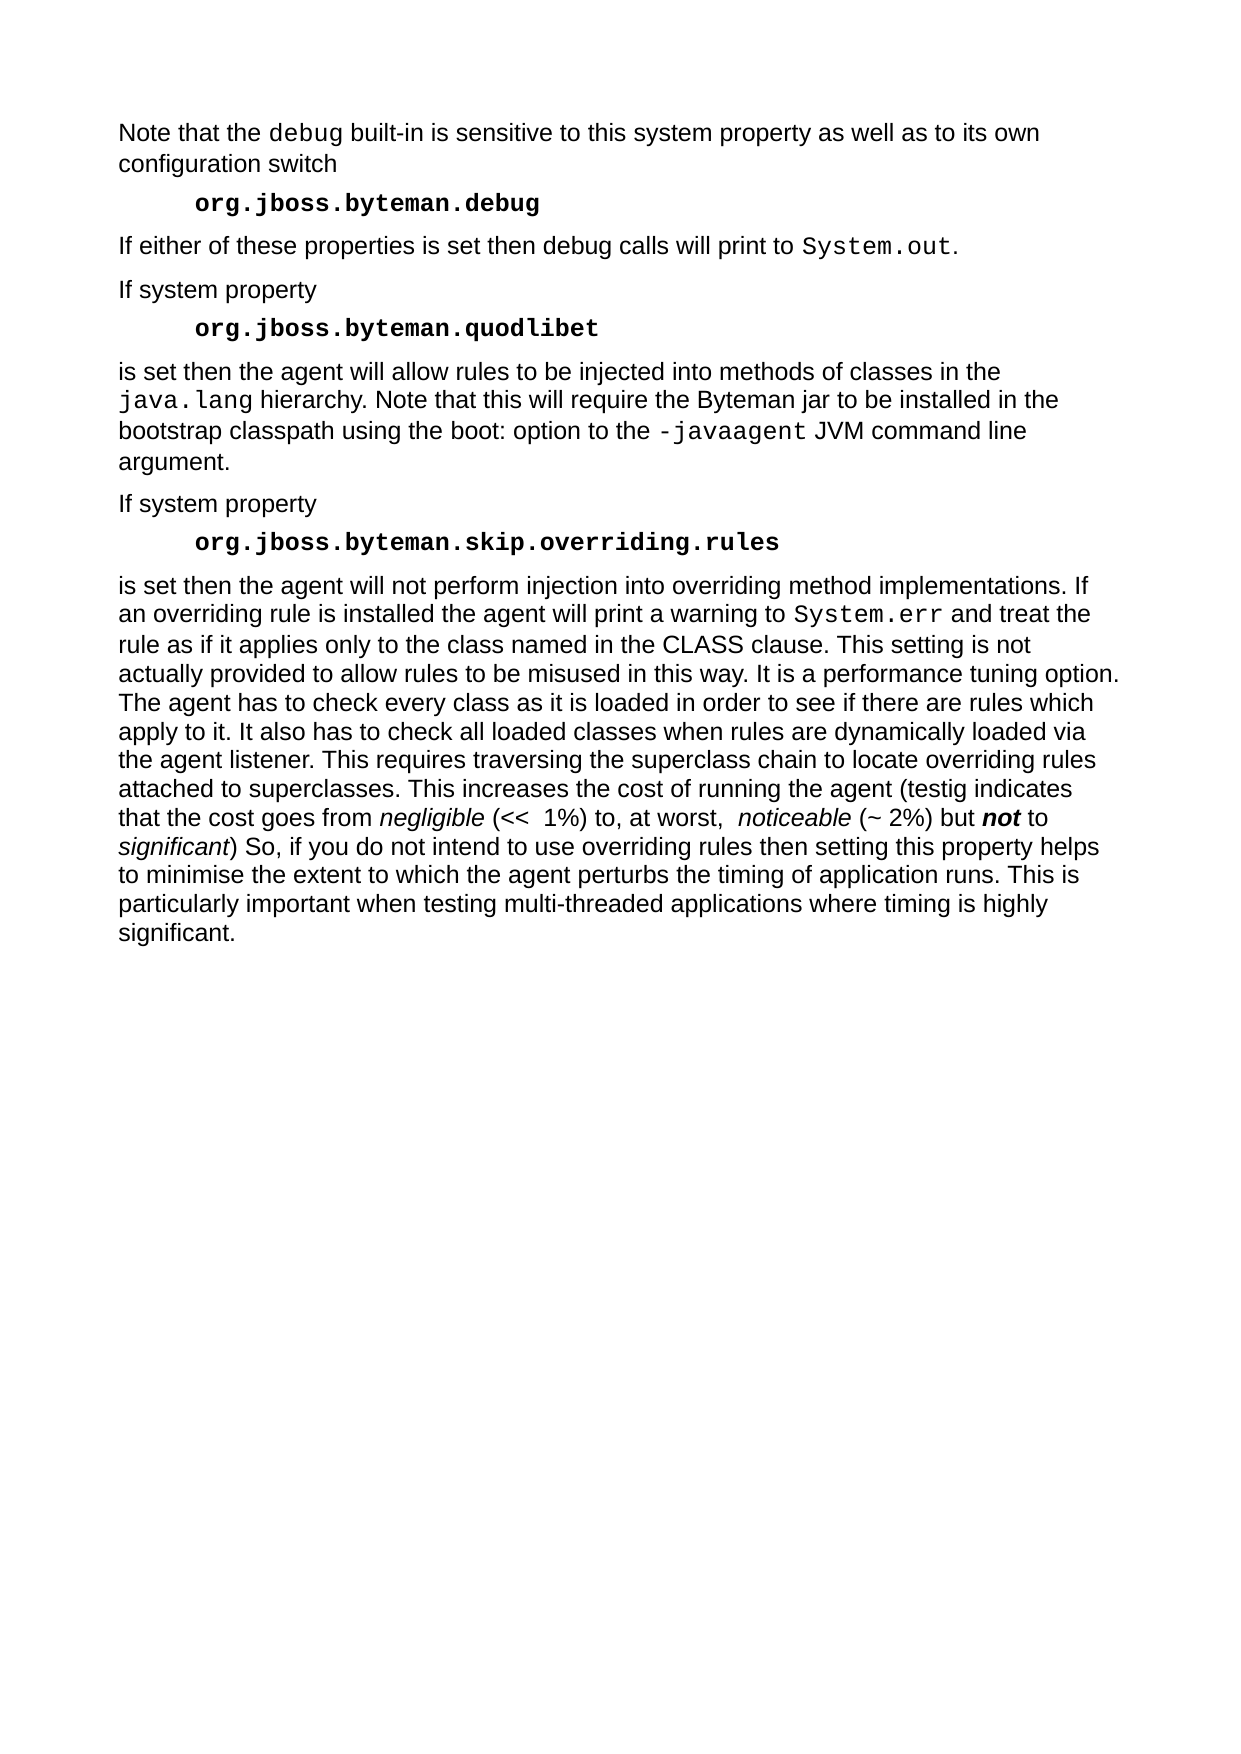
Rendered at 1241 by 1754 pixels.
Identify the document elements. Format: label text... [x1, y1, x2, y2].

text org.jboss.byteman.skip.overriding.rules [194, 530, 1122, 558]
text is set then the agent will not perform injection into overriding method implementations. If an overriding rule is installed the agent will print a warning to System.err and treat the rule as if it applies only to the class named in the CLASS clause. This setting is not actually provided to allow rules to be misused in this way. It is a performance tuning option. The agent has to check every class as it is loaded in order to see if there are rules which apply to it. It also has to check all loaded classes when rules are dynamically loaded via the agent listener. This requires traversing the superclass chain to locate overriding rules attached to superclasses. This increases the cost of running the agent (testig indicates that the cost goes from negligible (<< 1%) to, at worst, noticeable (~ 2%) but not to significant) So, if you do not intend to use overriding rules then setting this property helps to minimise the extent to which the agent perturbs the timing of application runs. This is particularly important when testing multi-threaded applications where timing is highly significant. [118, 571, 1122, 947]
text If system property [118, 488, 1122, 517]
text Note that the debug built-in is sensitive to this system property as well as to its own configuration switch [118, 118, 1122, 178]
text If either of these properties is set then debug calls will print to System.out. [118, 231, 1122, 262]
text org.jboss.byteman.quodlibet [194, 316, 1122, 344]
text org.jboss.byteman.debug [194, 190, 1122, 219]
text is set then the agent will allow rules to be injected into methods of classes in the java.lang hierarchy. Note that this will require the Byteman jar to be installed in the bootstrap classpath using the boot: option to the -javaagent JVM command line argument. [118, 357, 1122, 476]
text If system property [118, 274, 1122, 303]
